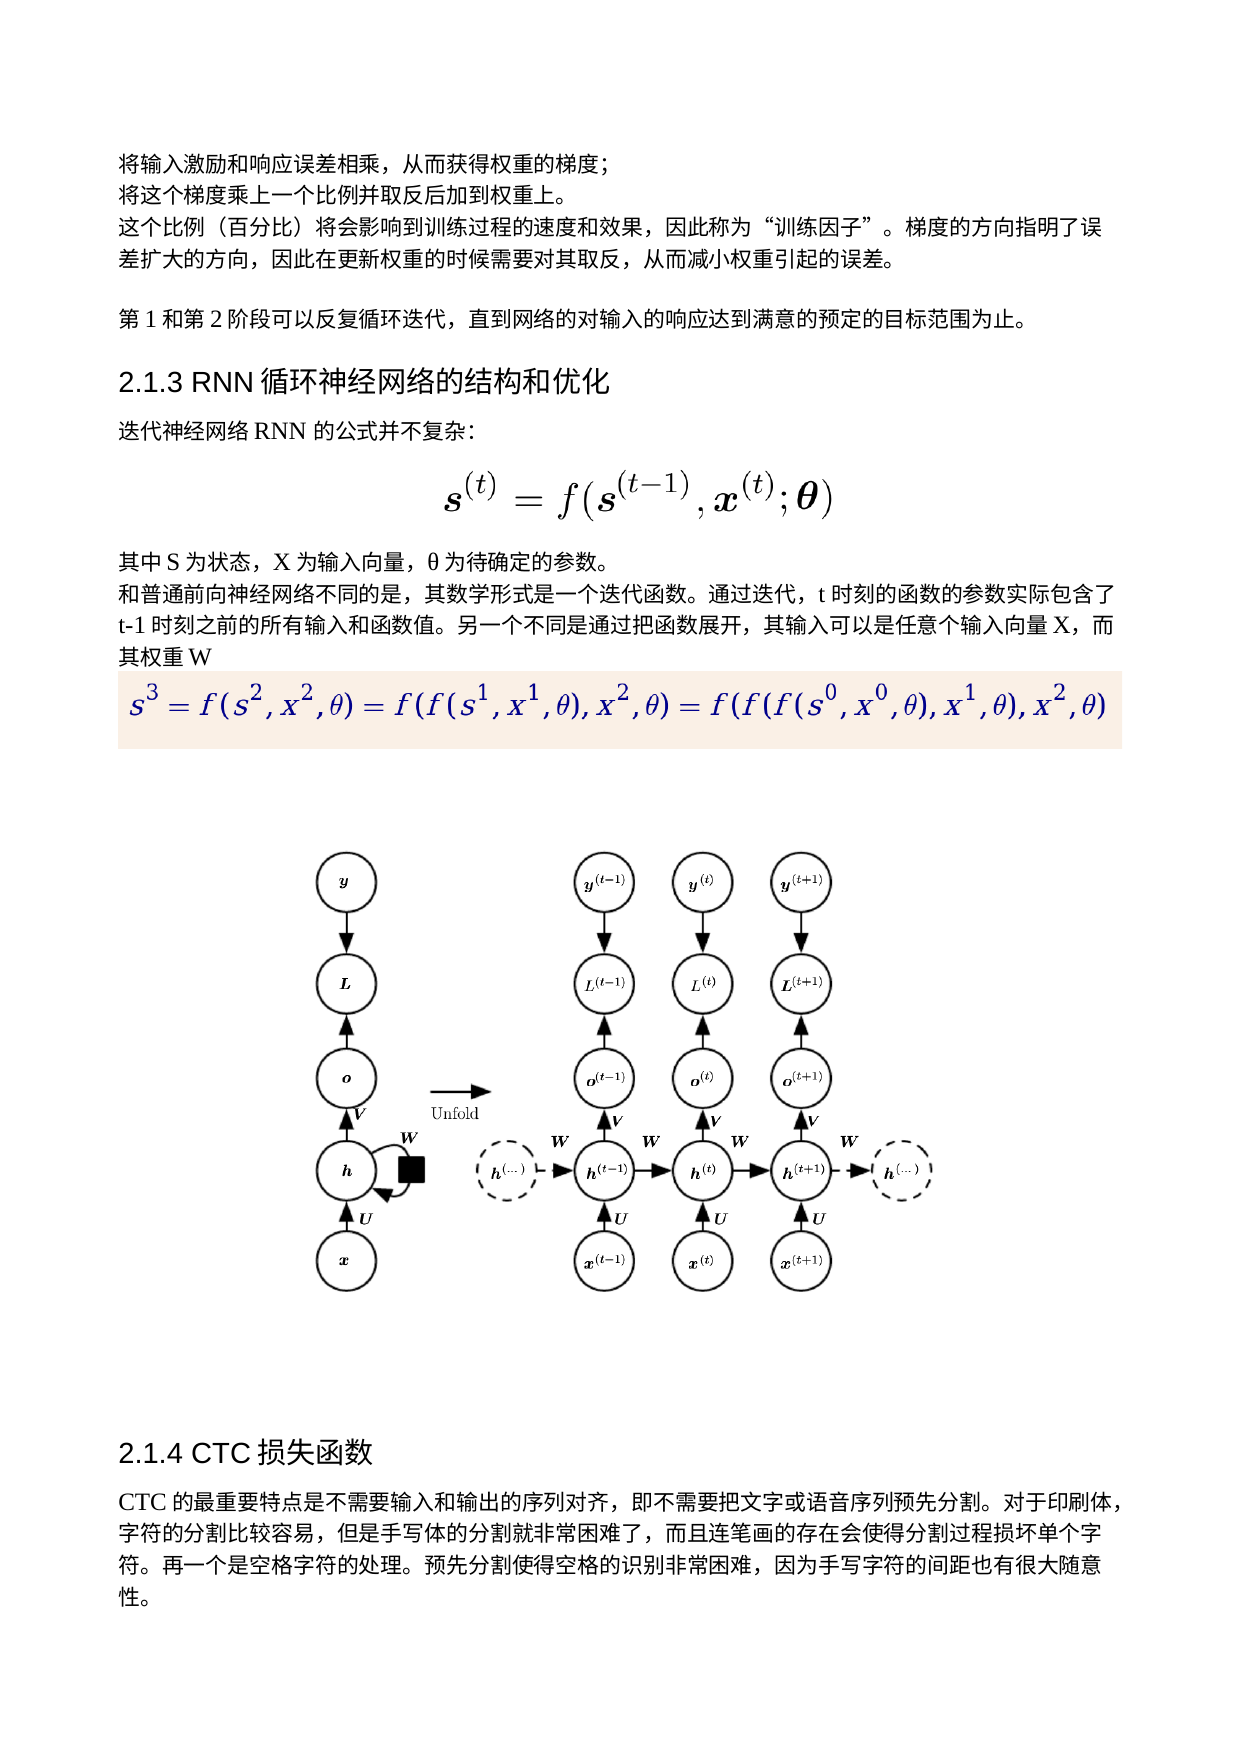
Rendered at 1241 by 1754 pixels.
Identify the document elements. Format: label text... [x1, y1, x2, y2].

text 这个比例（百分比）将会影响到训练过程的速度和效果，因此称为“训练因子”。梯度的方向指明了误差扩大的方向，因此在更新权重的时候需要对其取反，从而减小权重引起的误差。 [118, 210, 1122, 273]
text 迭代神经网络RNN 的公式并不复杂： [118, 414, 1122, 445]
text CTC的最重要特点是不需要输入和输出的序列对齐，即不需要把文字或语音序列预先分割。对于印刷体，字符的分割比较容易，但是手写体的分割就非常困难了，而且连笔画的存在会使得分割过程损坏单个字符。再一个是空格字符的处理。预先分割使得空格的识别非常困难，因为手写字符的间距也有很大随意性。 [118, 1484, 1122, 1611]
text 第1和第2阶段可以反复循环迭代，直到网络的对输入的响应达到满意的预定的目标范围为止。 [118, 302, 1122, 334]
text 其中S为状态，X为输入向量，θ为待确定的参数。 [118, 545, 1122, 577]
picture [280, 834, 960, 1305]
text 将这个梯度乘上一个比例并取反后加到权重上。 [118, 178, 1122, 210]
subtitle 2.1.4 CTC损失函数 [118, 1430, 1122, 1472]
picture [405, 445, 836, 545]
text 将输入激励和响应误差相乘，从而获得权重的梯度； [118, 147, 1122, 178]
subtitle 2.1.3 RNN循环神经网络的结构和优化 [118, 359, 1122, 401]
text 和普通前向神经网络不同的是，其数学形式是一个迭代函数。通过迭代，t 时刻的函数的参数实际包含了t-1时刻之前的所有输入和函数值。另一个不同是通过把函数展开，其输入可以是任意个输入向量X，而其权重W [118, 577, 1122, 671]
picture [118, 671, 1123, 749]
